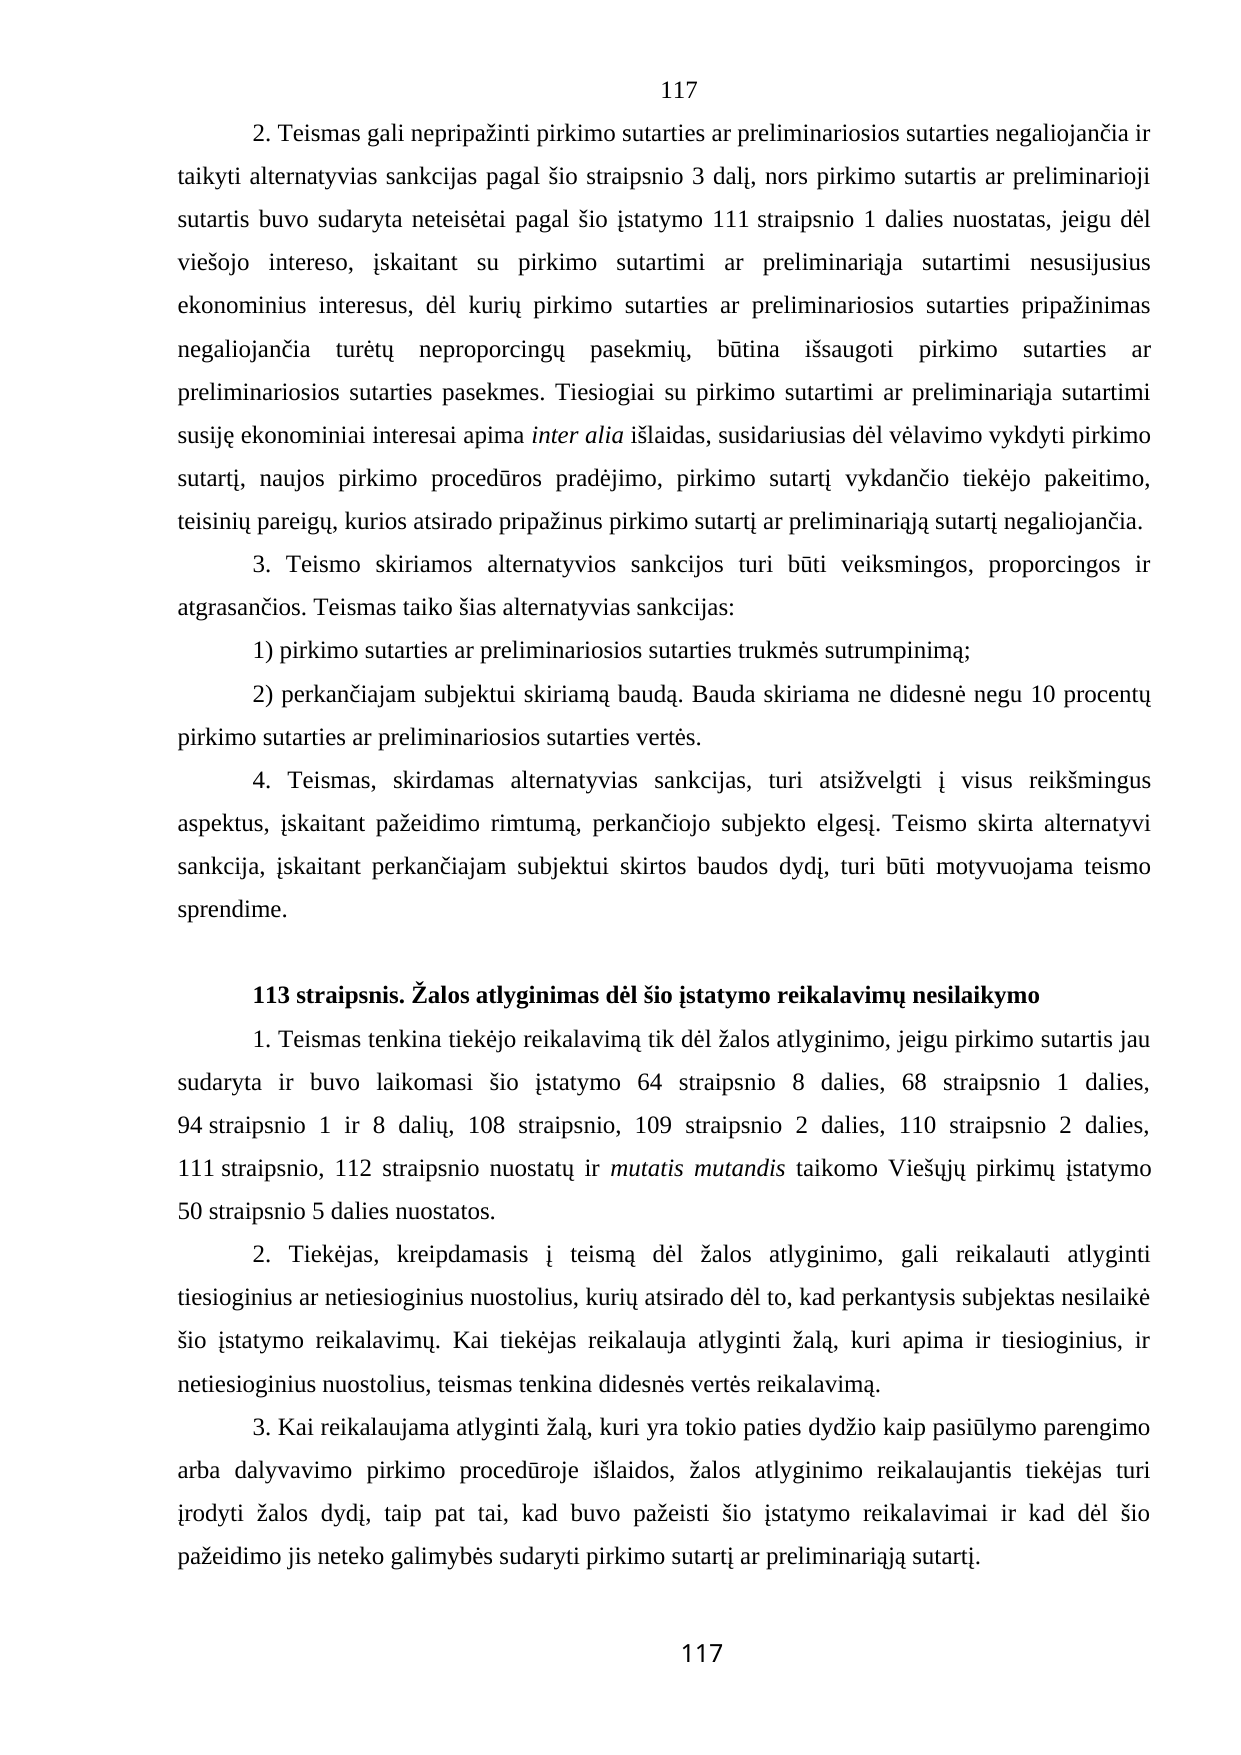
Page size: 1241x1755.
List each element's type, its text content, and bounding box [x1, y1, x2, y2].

text 3. Kai reikalaujama atlyginti žalą, kuri yra tokio paties dydžio kaip pasiūlymo parengimo arba dalyvavimo pirkimo procedūroje išlaidos, žalos atlyginimo reikalaujantis tiekėjas turi įrodyti žalos dydį, taip pat tai, kad buvo pažeisti šio įstatymo reikalavimai ir kad dėl šio pažeidimo jis neteko galimybės sudaryti pirkimo sutartį ar preliminariąją sutartį. [177, 1412, 1152, 1570]
text 1) pirkimo sutarties ar preliminariosios sutarties trukmės sutrumpinimą; [177, 636, 1152, 664]
text 113 straipsnis. Žalos atlyginimas dėl šio įstatymo reikalavimų nesilaikymo [177, 981, 1152, 1009]
text 2. Tiekėjas, kreipdamasis į teismą dėl žalos atlyginimo, gali reikalauti atlyginti tiesioginius ar netiesioginius nuostolius, kurių atsirado dėl to, kad perkantysis subjektas nesilaikė šio įstatymo reikalavimų. Kai tiekėjas reikalauja atlyginti žalą, kuri apima ir tiesioginius, ir netiesioginius nuostolius, teismas tenkina didesnės vertės reikalavimą. [177, 1239, 1152, 1397]
text 1. Teismas tenkina tiekėjo reikalavimą tik dėl žalos atlyginimo, jeigu pirkimo sutartis jau sudaryta ir buvo laikomasi šio įstatymo 64 straipsnio 8 dalies, 68 straipsnio 1 dalies, 94 straipsnio 1 ir 8 dalių, 108 straipsnio, 109 straipsnio 2 dalies, 110 straipsnio 2 dalies, 111 straipsnio, 112 straipsnio nuostatų ir mutatis mutandis taikomo Viešųjų pirkimų įstatymo 50 straipsnio 5 dalies nuostatos. [177, 1024, 1152, 1225]
text 2. Teismas gali nepripažinti pirkimo sutarties ar preliminariosios sutarties negaliojančia ir taikyti alternatyvias sankcijas pagal šio straipsnio 3 dalį, nors pirkimo sutartis ar preliminarioji sutartis buvo sudaryta neteisėtai pagal šio įstatymo 111 straipsnio 1 dalies nuostatas, jeigu dėl viešojo intereso, įskaitant su pirkimo sutartimi ar preliminariąja sutartimi nesusijusius ekonominius interesus, dėl kurių pirkimo sutarties ar preliminariosios sutarties pripažinimas negaliojančia turėtų neproporcingų pasekmių, būtina išsaugoti pirkimo sutarties ar preliminariosios sutarties pasekmes. Tiesiogiai su pirkimo sutartimi ar preliminariąja sutartimi susiję ekonominiai interesai apima inter alia išlaidas, susidariusias dėl vėlavimo vykdyti pirkimo sutartį, naujos pirkimo procedūros pradėjimo, pirkimo sutartį vykdančio tiekėjo pakeitimo, teisinių pareigų, kurios atsirado pripažinus pirkimo sutartį ar preliminariąją sutartį negaliojančia. [177, 118, 1152, 535]
text 2) perkančiajam subjektui skiriamą baudą. Bauda skiriama ne didesnė negu 10 procentų pirkimo sutarties ar preliminariosios sutarties vertės. [177, 679, 1152, 751]
text 3. Teismo skiriamos alternatyvios sankcijos turi būti veiksmingos, proporcingos ir atgrasančios. Teismas taiko šias alternatyvias sankcijas: [177, 549, 1152, 621]
text 4. Teismas, skirdamas alternatyvias sankcijas, turi atsižvelgti į visus reikšmingus aspektus, įskaitant pažeidimo rimtumą, perkančiojo subjekto elgesį. Teismo skirta alternatyvi sankcija, įskaitant perkančiajam subjektui skirtos baudos dydį, turi būti motyvuojama teismo sprendime. [177, 765, 1152, 923]
